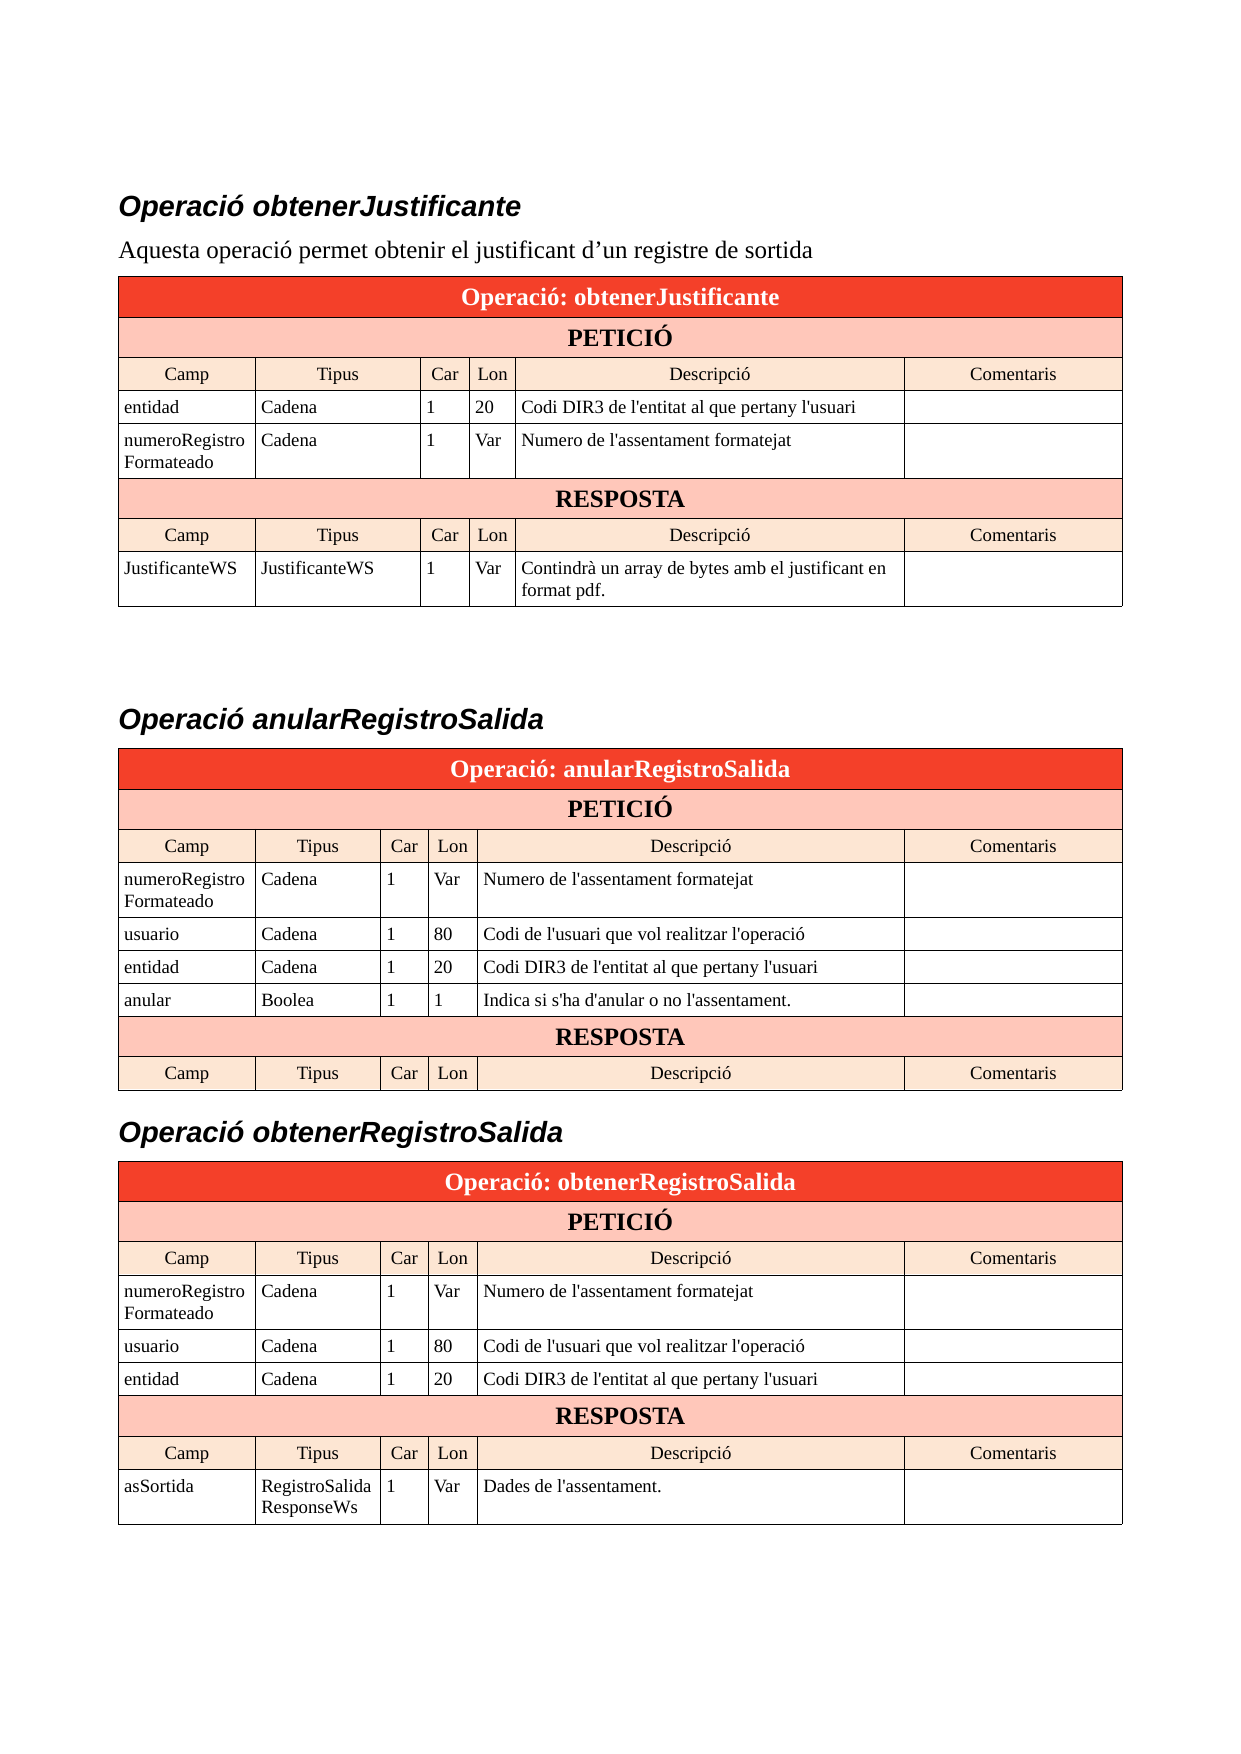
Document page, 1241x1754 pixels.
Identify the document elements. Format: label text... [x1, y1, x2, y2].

table_cell 1 [381, 1276, 428, 1329]
table_cell Numero de l'assentament formatejat [478, 863, 904, 917]
table_cell Cadena [256, 1330, 380, 1362]
table_cell 1 [429, 984, 477, 1016]
table_cell 1 [381, 1470, 428, 1523]
table_cell Descripció [478, 1437, 904, 1469]
table_cell Camp [119, 519, 255, 551]
table_cell 1 [381, 1330, 428, 1362]
table_cell Var [429, 1470, 477, 1523]
table_cell RESPOSTA [119, 1017, 1122, 1056]
table_cell Tipus [256, 1242, 380, 1274]
table_header Operació: obtenerJustificante [119, 277, 1122, 317]
table_cell Camp [119, 1437, 255, 1469]
table_cell Numero de l'assentament formatejat [516, 424, 904, 478]
table_cell Comentaris [905, 358, 1122, 390]
table_cell Descripció [516, 519, 904, 551]
table_cell Codi de l'usuari que vol realitzar l'operació [478, 1330, 904, 1362]
table_header Operació: obtenerRegistroSalida [119, 1162, 1122, 1201]
table_cell Comentaris [905, 1242, 1122, 1274]
table_cell Camp [119, 1057, 255, 1089]
table_cell Cadena [256, 424, 420, 478]
table_cell numeroRegistroFormateado [119, 863, 255, 917]
table_cell 1 [381, 1363, 428, 1395]
table_cell 20 [429, 1363, 477, 1395]
table_cell [905, 391, 1122, 423]
table_cell 1 [421, 391, 469, 423]
table_cell [905, 863, 1122, 917]
table_cell Comentaris [905, 830, 1122, 862]
table_cell entidad [119, 1363, 255, 1395]
table_cell Camp [119, 830, 255, 862]
table_cell Tipus [256, 1057, 380, 1089]
table_cell 1 [381, 918, 428, 950]
table_cell Lon [470, 519, 515, 551]
table_cell Cadena [256, 1363, 380, 1395]
table_cell PETICIÓ [119, 790, 1122, 829]
table_cell Camp [119, 1242, 255, 1274]
table_cell 1 [381, 984, 428, 1016]
table_cell Boolea [256, 984, 380, 1016]
table_cell PETICIÓ [119, 318, 1122, 357]
table_cell Car [381, 830, 428, 862]
table_cell 1 [421, 552, 469, 606]
table_cell 80 [429, 918, 477, 950]
table_cell Lon [429, 1057, 477, 1089]
table_cell Var [429, 863, 477, 917]
table_cell Lon [429, 830, 477, 862]
table_cell asSortida [119, 1470, 255, 1523]
table_cell [905, 984, 1122, 1016]
table_cell JustificanteWS [119, 552, 255, 606]
table_cell Var [470, 552, 515, 606]
table_cell Descripció [516, 358, 904, 390]
table_cell Numero de l'assentament formatejat [478, 1276, 904, 1329]
table_cell Var [429, 1276, 477, 1329]
table_cell 80 [429, 1330, 477, 1362]
table_cell Car [421, 358, 469, 390]
table_cell Cadena [256, 951, 380, 983]
table_cell Descripció [478, 1057, 904, 1089]
table_cell [905, 918, 1122, 950]
table_cell Comentaris [905, 519, 1122, 551]
table_cell Cadena [256, 391, 420, 423]
table_cell 1 [381, 951, 428, 983]
table_cell usuario [119, 918, 255, 950]
table_cell 20 [429, 951, 477, 983]
table_cell Var [470, 424, 515, 478]
table_cell Camp [119, 358, 255, 390]
text Aquesta operació permet obtenir el justificant d’un registre de sortida [118, 235, 1122, 264]
table_cell Tipus [256, 519, 420, 551]
table_cell [905, 552, 1122, 606]
table_cell RESPOSTA [119, 1396, 1122, 1436]
table_cell Codi DIR3 de l'entitat al que pertany l'usuari [516, 391, 904, 423]
table_cell numeroRegistroFormateado [119, 424, 255, 478]
table_cell Car [381, 1242, 428, 1274]
table_cell Car [421, 519, 469, 551]
table_cell [905, 951, 1122, 983]
table_cell entidad [119, 391, 255, 423]
table_cell Indica si s'ha d'anular o no l'assentament. [478, 984, 904, 1016]
table_cell Descripció [478, 830, 904, 862]
table_cell [905, 424, 1122, 478]
table_cell Car [381, 1057, 428, 1089]
table_cell JustificanteWS [256, 552, 420, 606]
table_cell Dades de l'assentament. [478, 1470, 904, 1523]
subtitle Operació obtenerRegistroSalida [118, 1115, 1122, 1148]
table_cell Lon [429, 1437, 477, 1469]
table_cell Cadena [256, 863, 380, 917]
table_cell entidad [119, 951, 255, 983]
table_cell Codi DIR3 de l'entitat al que pertany l'usuari [478, 951, 904, 983]
table_cell Lon [429, 1242, 477, 1274]
table_cell 1 [421, 424, 469, 478]
table_cell 1 [381, 863, 428, 917]
table_header Operació: anularRegistroSalida [119, 749, 1122, 789]
table_cell Codi DIR3 de l'entitat al que pertany l'usuari [478, 1363, 904, 1395]
subtitle Operació obtenerJustificante [118, 189, 1122, 223]
table_cell [905, 1470, 1122, 1523]
table_cell PETICIÓ [119, 1202, 1122, 1241]
table_cell Lon [470, 358, 515, 390]
table_cell RESPOSTA [119, 479, 1122, 518]
table_cell Contindrà un array de bytes amb el justificant en format pdf. [516, 552, 904, 606]
table_cell Tipus [256, 830, 380, 862]
table_cell Comentaris [905, 1057, 1122, 1089]
table_cell Comentaris [905, 1437, 1122, 1469]
table_cell 20 [470, 391, 515, 423]
subtitle Operació anularRegistroSalida [118, 702, 1122, 736]
table_cell [905, 1330, 1122, 1362]
table_cell anular [119, 984, 255, 1016]
table_cell Tipus [256, 358, 420, 390]
table_cell [905, 1276, 1122, 1329]
table_cell Tipus [256, 1437, 380, 1469]
table_cell Cadena [256, 918, 380, 950]
table_cell numeroRegistroFormateado [119, 1276, 255, 1329]
table_cell RegistroSalidaResponseWs [256, 1470, 380, 1523]
table_cell Cadena [256, 1276, 380, 1329]
table_cell Descripció [478, 1242, 904, 1274]
table_cell Codi de l'usuari que vol realitzar l'operació [478, 918, 904, 950]
table_cell usuario [119, 1330, 255, 1362]
table_cell [905, 1363, 1122, 1395]
table_cell Car [381, 1437, 428, 1469]
